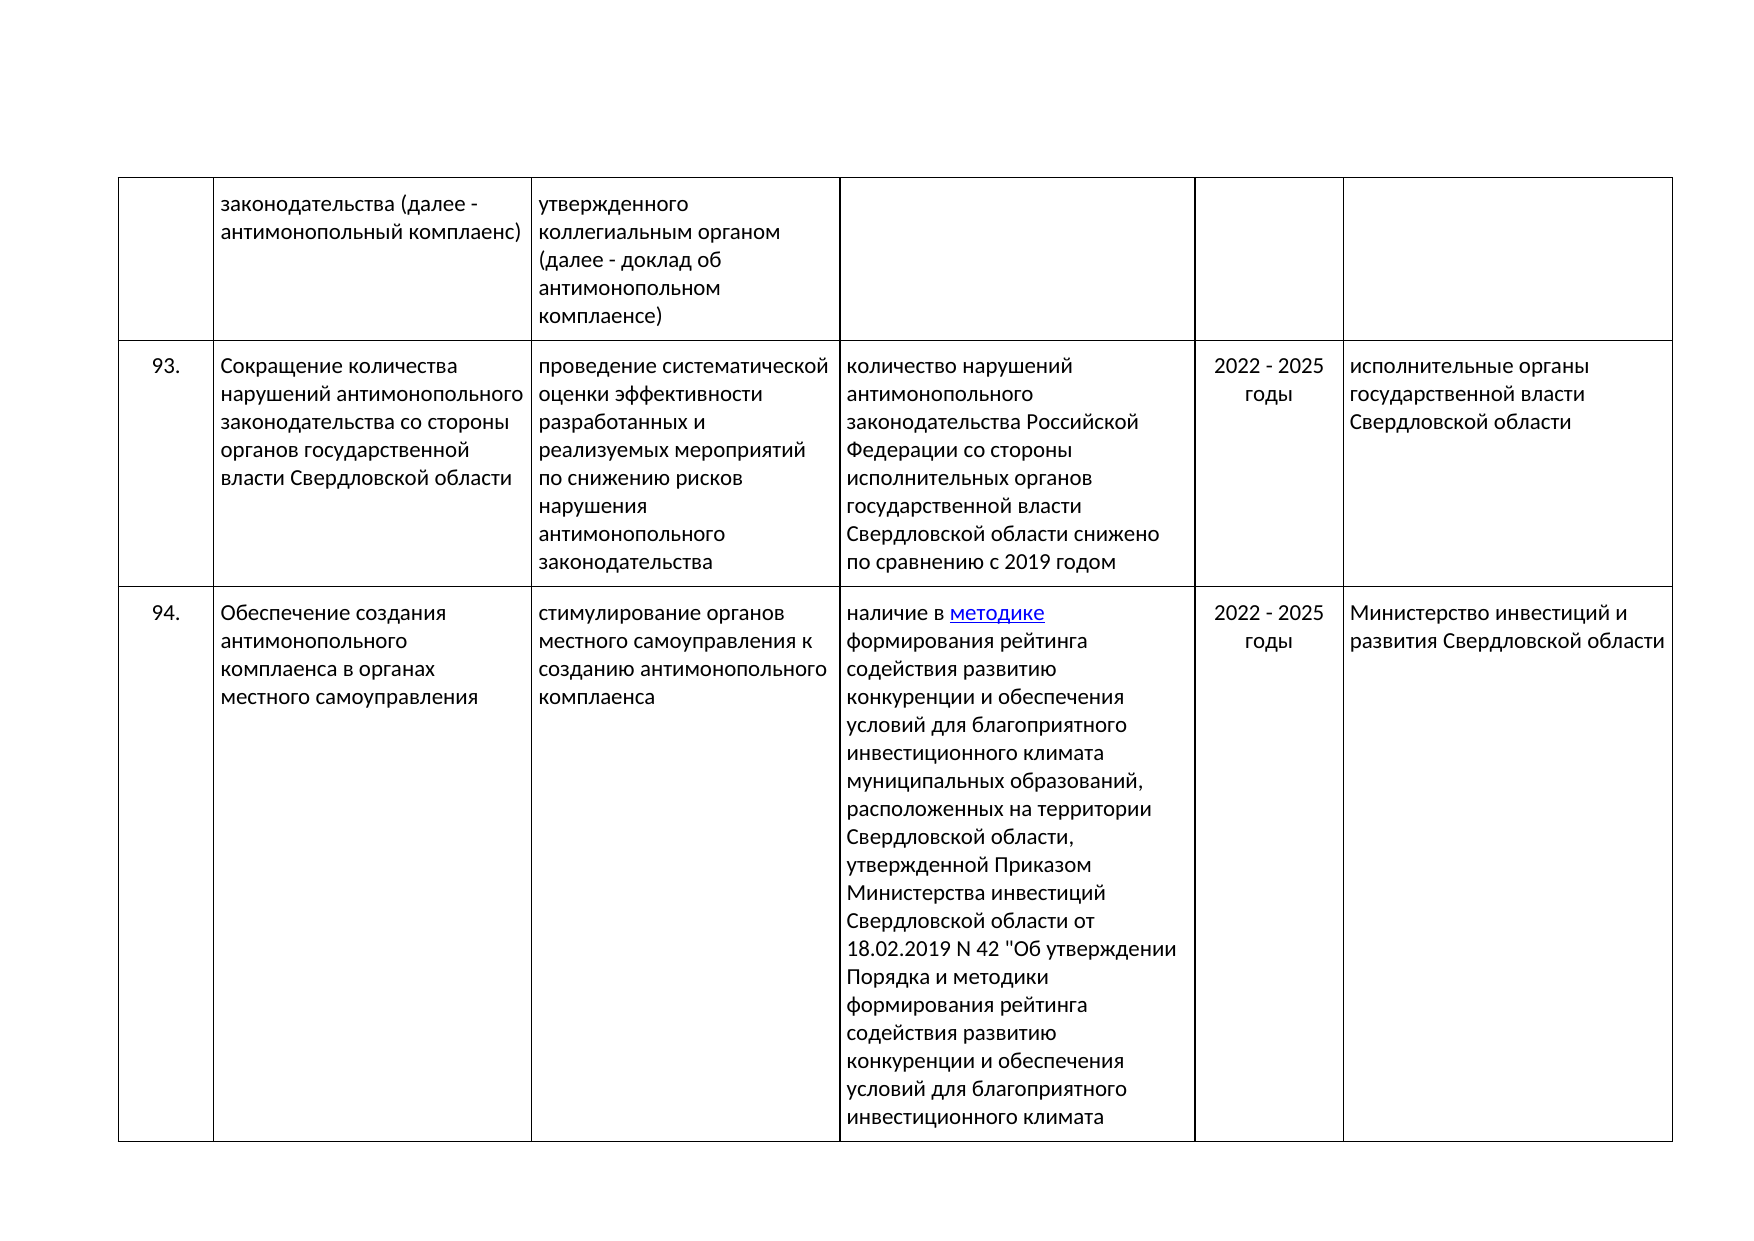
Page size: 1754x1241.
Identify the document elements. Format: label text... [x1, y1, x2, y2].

table_cell наличие в методике формирования рейтинга содействия развитию конкуренции и обеспечения условий для благоприятного инвестиционного климата муниципальных образований, расположенных на территории Свердловской области, утвержденной Приказом Министерства инвестиций Свердловской области от 18.02.2019 N 42 "Об утверждении Порядка и методики формирования рейтинга содействия развитию конкуренции и обеспечения условий для благоприятного инвестиционного климата [841, 587, 1194, 1141]
table_cell 93. [119, 341, 213, 586]
table_cell исполнительные органы государственной власти Свердловской области [1344, 341, 1672, 586]
table_cell [1673, 586, 1677, 1141]
table_cell Сокращение количества нарушений антимонопольного законодательства со стороны органов государственной власти Свердловской области [214, 341, 531, 586]
table_cell 2022 - 2025 годы [1196, 341, 1343, 586]
table_cell законодательства (далее - антимонопольный комплаенс) [214, 178, 531, 339]
table_cell количество нарушений антимонопольного законодательства Российской Федерации со стороны исполнительных органов государственной власти Свердловской области снижено по сравнению с 2019 годом [841, 341, 1194, 586]
table_cell утвержденного коллегиальным органом (далее - доклад об антимонопольном комплаенсе) [532, 178, 839, 339]
table_cell Обеспечение создания антимонопольного комплаенса в органах местного самоуправления [214, 587, 531, 1141]
table_cell проведение систематической оценки эффективности разработанных и реализуемых мероприятий по снижению рисков нарушения антимонопольного законодательства [532, 341, 839, 586]
table_cell 94. [119, 587, 213, 1141]
table_cell [1673, 340, 1677, 586]
table_cell [119, 178, 213, 339]
table_cell Министерство инвестиций и развития Свердловской области [1344, 587, 1672, 1141]
table_cell [1344, 178, 1672, 339]
table_cell 2022 - 2025 годы [1196, 587, 1343, 1141]
table_cell стимулирование органов местного самоуправления к созданию антимонопольного комплаенса [532, 587, 839, 1141]
table_cell [841, 178, 1194, 339]
table_cell [1196, 178, 1343, 339]
table_cell [1673, 177, 1677, 339]
